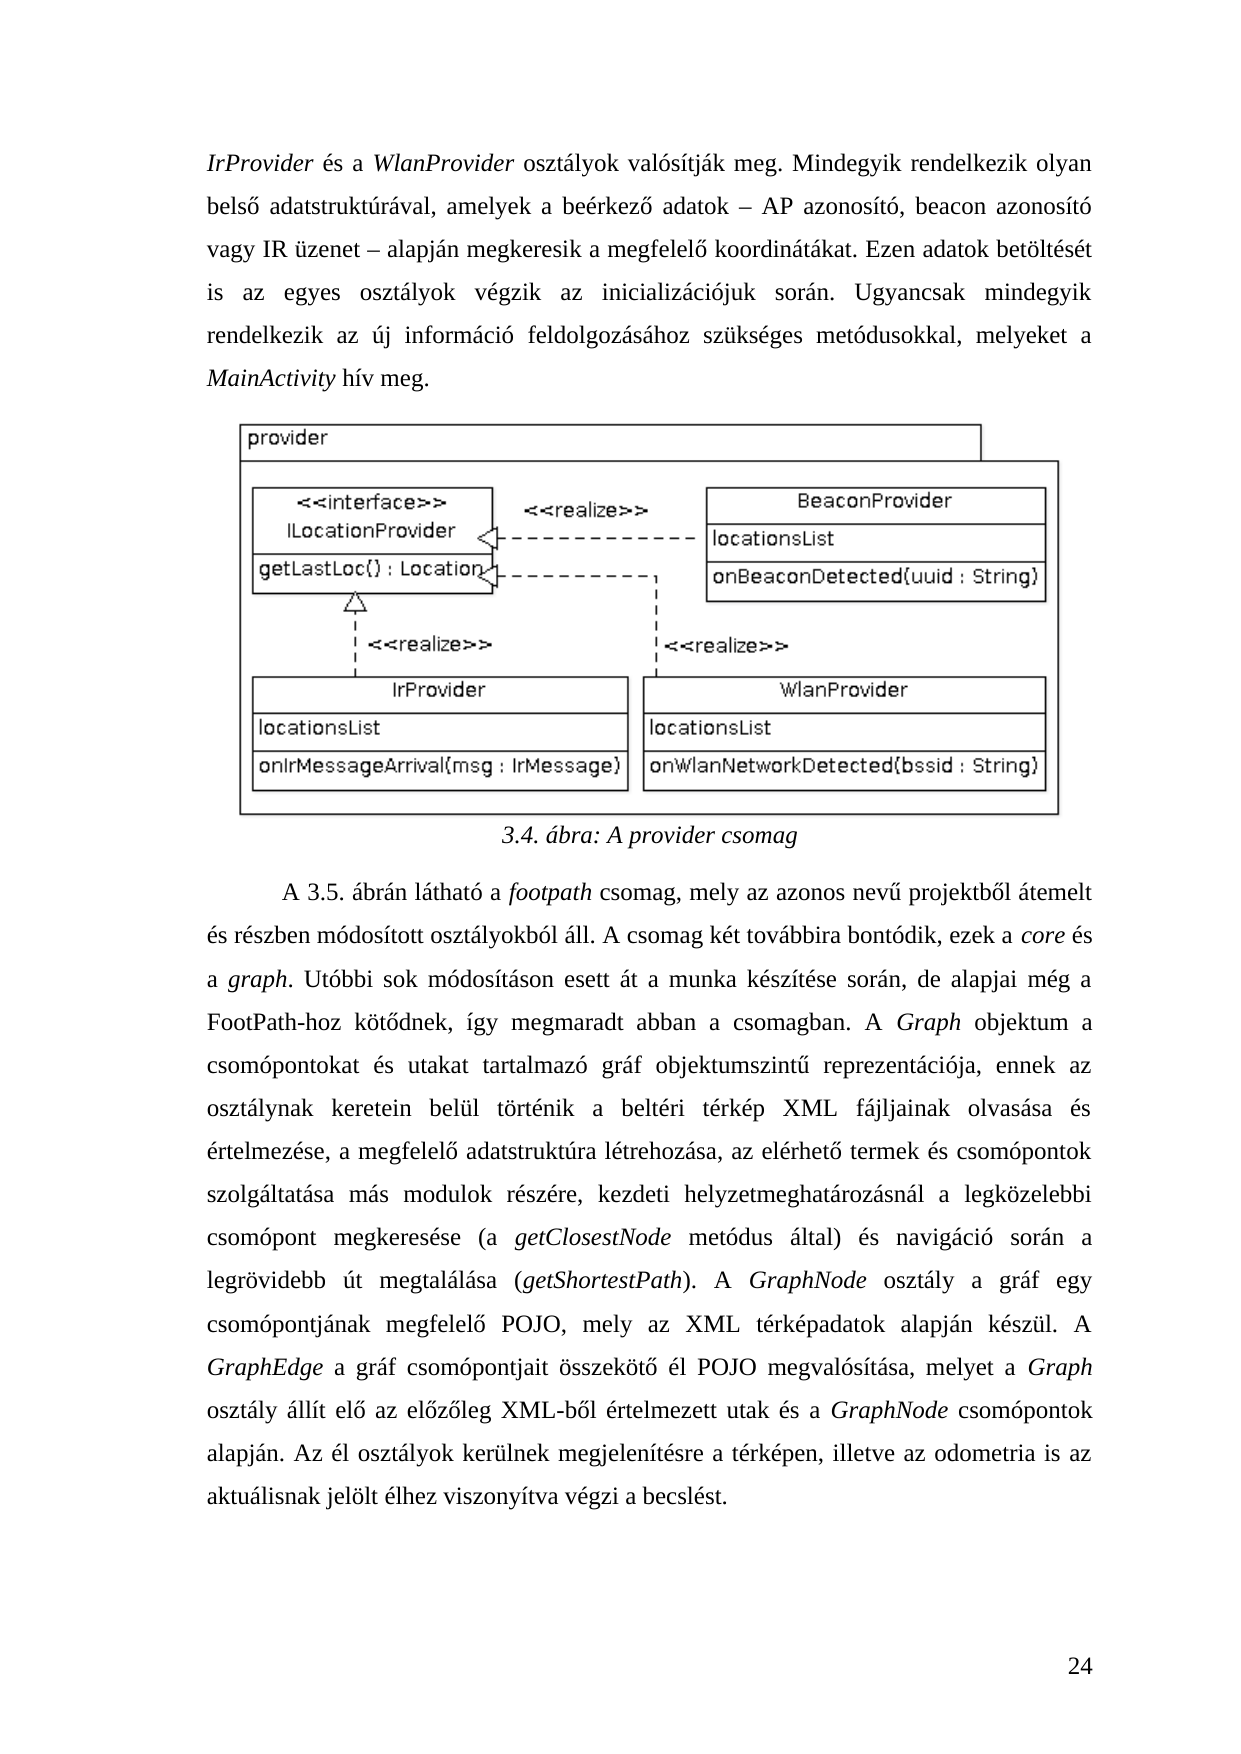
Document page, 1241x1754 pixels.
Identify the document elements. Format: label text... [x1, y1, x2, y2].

table_header [207, 406, 1093, 877]
text IrProvider és a WlanProvider osztályok valósítják meg. Mindegyik rendelkezik olyan belső adatstruktúrával, amelyek a beérkező adatok – AP azonosító, beacon azonosító vagy IR üzenet – alapján megkeresik a megfelelő koordinátákat. Ezen adatok betöltését is az egyes osztályok végzik az inicializációjuk során. Ugyancsak mindegyik rendelkezik az új információ feldolgozásához szükséges metódusokkal, melyeket a MainActivity hív meg. [207, 148, 1093, 392]
picture [236, 418, 1064, 820]
text A 3.5. ábrán látható a footpath csomag, mely az azonos nevű projektből átemelt és részben módosított osztályokból áll. A csomag két továbbira bontódik, ezek a core és a graph. Utóbbi sok módosításon esett át a munka készítése során, de alapjai még a FootPath-hoz kötődnek, így megmaradt abban a csomagban. A Graph objektum a csomópontokat és utakat tartalmazó gráf objektumszintű reprezentációja, ennek az osztálynak keretein belül történik a beltéri térkép XML fájljainak olvasása és értelmezése, a megfelelő adatstruktúra létrehozása, az elérhető termek és csomópontok szolgáltatása más modulok részére, kezdeti helyzetmeghatározásnál a legközelebbi csomópont megkeresése (a getClosestNode metódus által) és navigáció során a legrövidebb út megtalálása (getShortestPath). A GraphNode osztály a gráf egy csomópontjának megfelelő POJO, mely az XML térképadatok alapján készül. A GraphEdge a gráf csomópontjait összekötő él POJO megvalósítása, melyet a Graph osztály állít elő az előzőleg XML-ből értelmezett utak és a GraphNode csomópontok alapján. Az él osztályok kerülnek megjelenítésre a térképen, illetve az odometria is az aktuálisnak jelölt élhez viszonyítva végzi a becslést. [207, 877, 1093, 1510]
